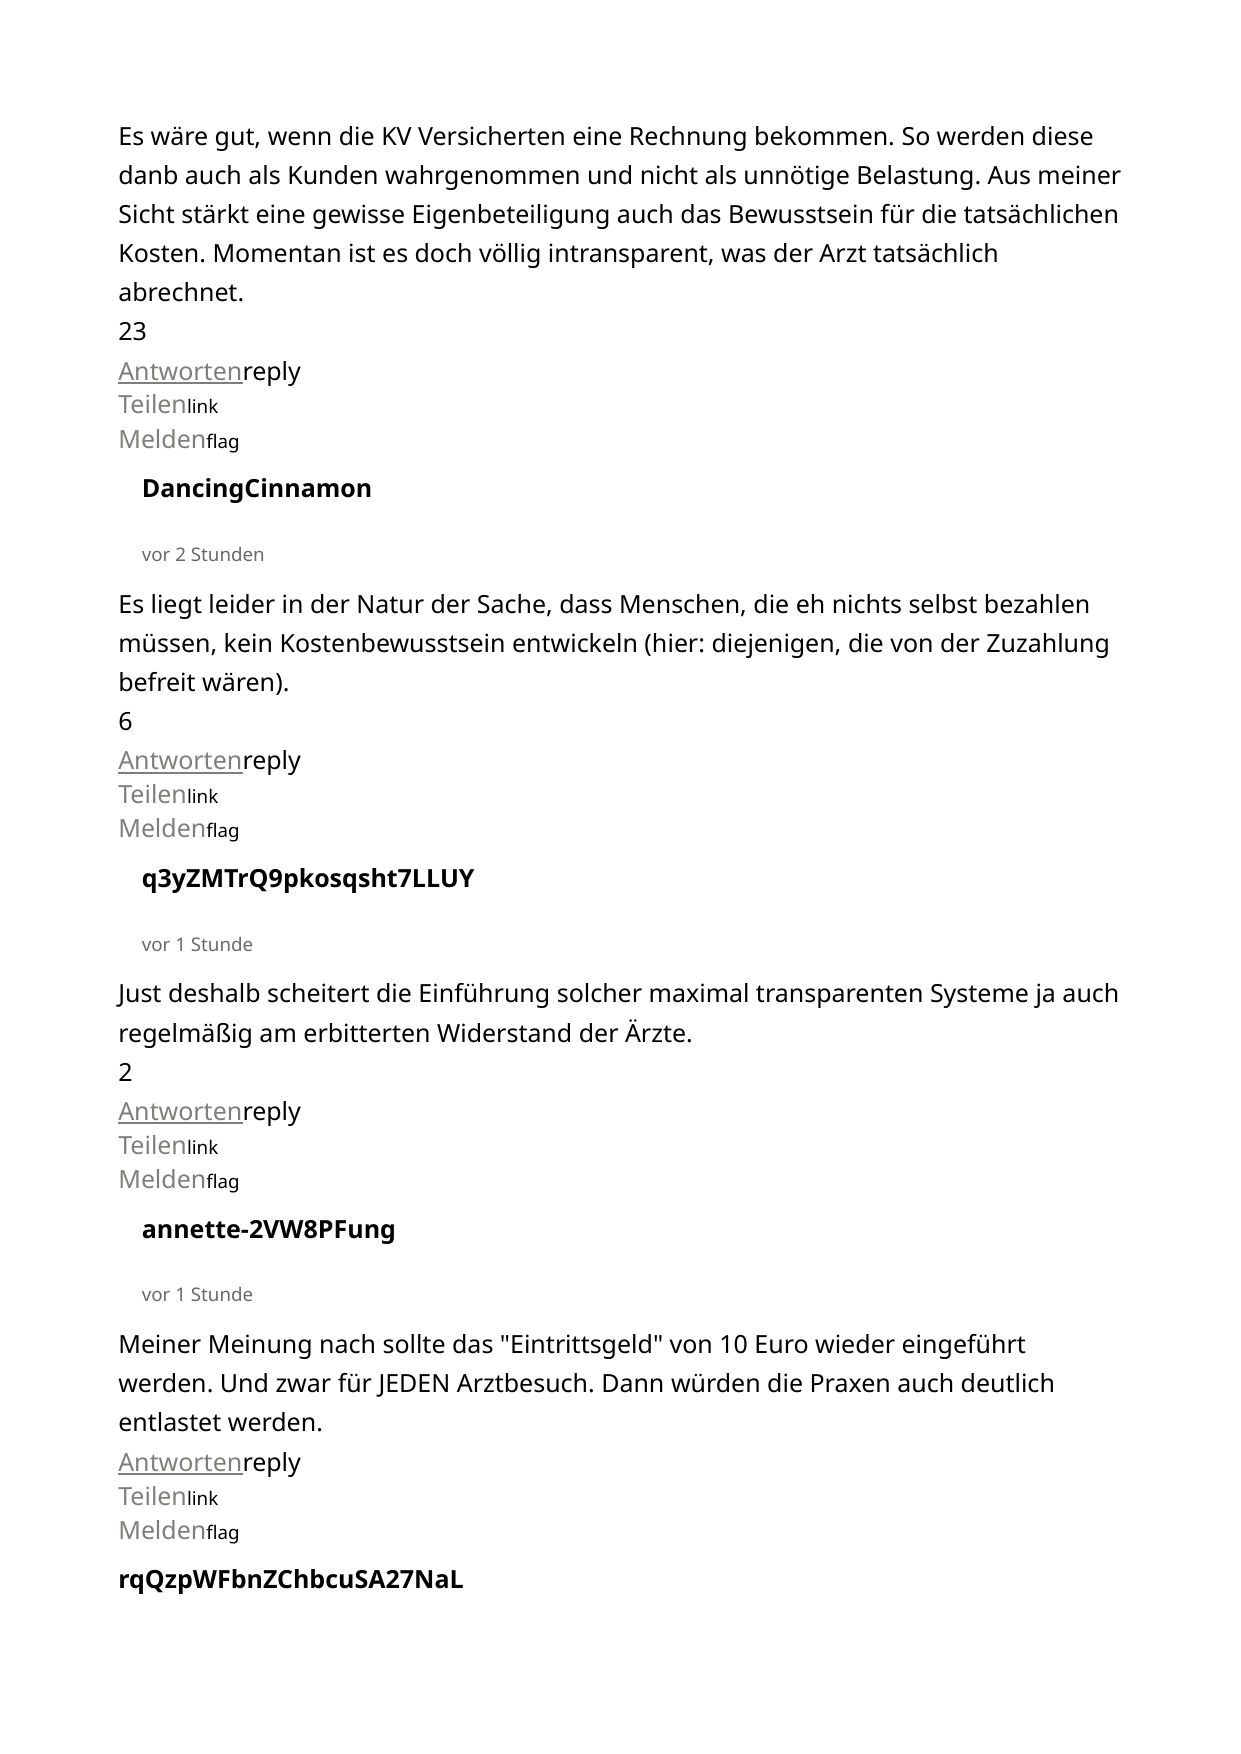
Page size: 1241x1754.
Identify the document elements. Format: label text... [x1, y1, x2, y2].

text DancingCinnamon [142, 471, 1114, 505]
text annette-2VW8PFung [142, 1211, 1114, 1245]
text Teilenlink [118, 777, 1122, 811]
text Antwortenreply [118, 1444, 1122, 1478]
text Just deshalb scheitert die Einführung solcher maximal transparenten Systeme ja auch regelmäßig am erbitterten Widerstand der Ärzte. [118, 976, 1122, 1049]
text Meldenflag [118, 811, 1122, 845]
text vor 1 Stunde [142, 931, 1117, 957]
text Meldenflag [118, 1162, 1122, 1196]
text Teilenlink [118, 1128, 1122, 1162]
text Antwortenreply [118, 353, 1122, 387]
text 2 [118, 1054, 1122, 1088]
text Teilenlink [118, 387, 1122, 421]
text 6 [118, 704, 1122, 738]
text vor 2 Stunden [142, 541, 1117, 567]
text 23 [118, 314, 1122, 348]
text Antwortenreply [118, 1093, 1122, 1128]
text vor 1 Stunde [142, 1282, 1117, 1307]
text Teilenlink [118, 1478, 1122, 1512]
text Antwortenreply [118, 743, 1122, 777]
text Meldenflag [118, 421, 1122, 455]
text Meiner Meinung nach sollte das "Eintrittsgeld" von 10 Euro wieder eingeführt werden. Und zwar für JEDEN Arztbesuch. Dann würden die Praxen auch deutlich entlastet werden. [118, 1327, 1122, 1439]
text Es wäre gut, wenn die KV Versicherten eine Rechnung bekommen. So werden diese danb auch als Kunden wahrgenommen und nicht als unnötige Belastung. Aus meiner Sicht stärkt eine gewisse Eigenbeteiligung auch das Bewusstsein für die tatsächlichen Kosten. Momentan ist es doch völlig intransparent, was der Arzt tatsächlich abrechnet. [118, 118, 1122, 309]
text rqQzpWFbnZChbcuSA27NaL [118, 1562, 1114, 1596]
text Meldenflag [118, 1512, 1122, 1546]
text q3yZMTrQ9pkosqsht7LLUY [142, 861, 1114, 895]
text Es liegt leider in der Natur der Sache, dass Menschen, die eh nichts selbst bezahlen müssen, kein Kostenbewusstsein entwickeln (hier: diejenigen, die von der Zuzahlung befreit wären). [118, 586, 1122, 699]
